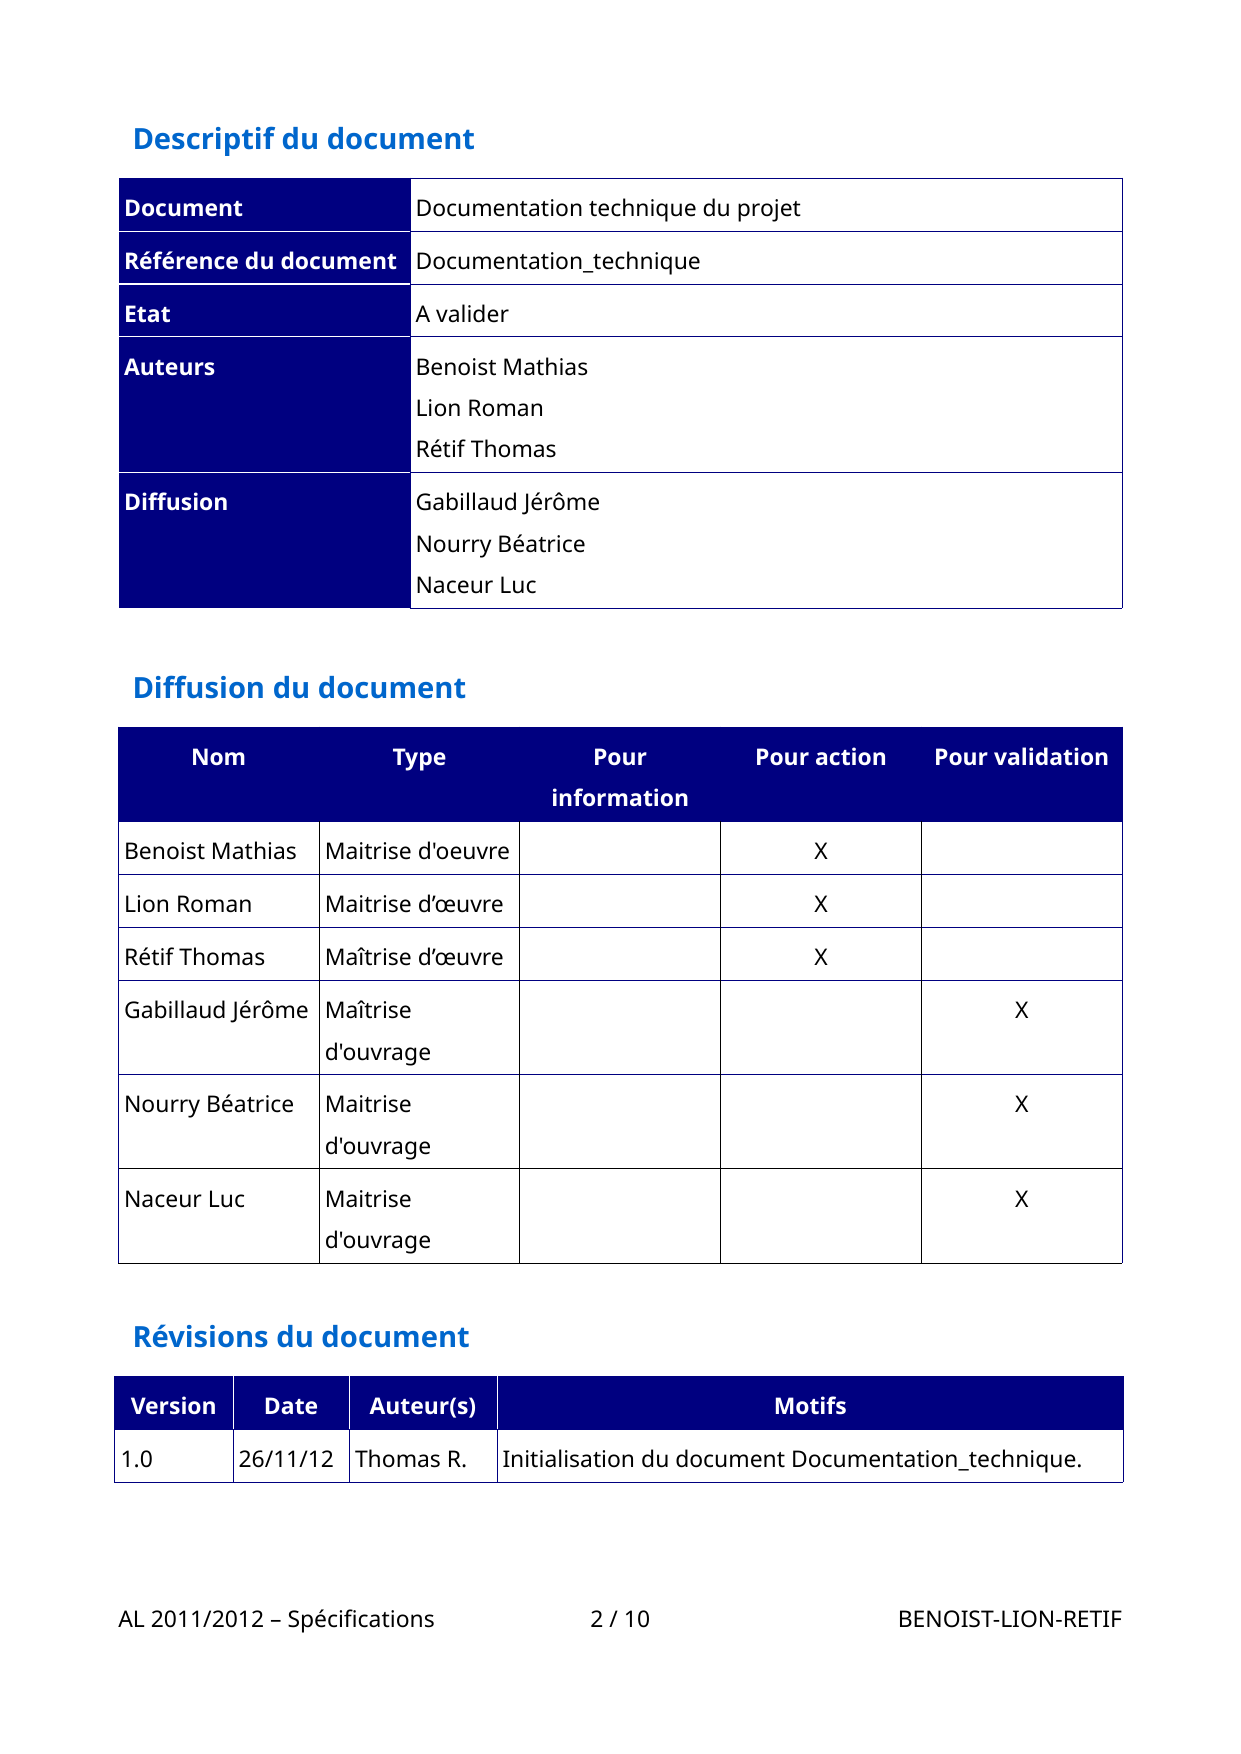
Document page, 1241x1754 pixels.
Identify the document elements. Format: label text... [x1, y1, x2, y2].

table_header Pour action [721, 728, 921, 821]
table_cell Auteurs [119, 337, 410, 472]
table_header Nom [119, 728, 319, 821]
table_cell X [922, 981, 1122, 1074]
subtitle Descriptif du document [132, 118, 1122, 158]
table_cell Nourry Béatrice [119, 1075, 319, 1168]
table_header Pour information [520, 728, 720, 821]
table_cell Naceur Luc [119, 1169, 319, 1262]
table_cell X [922, 1169, 1122, 1262]
table_cell Maitrise d'oeuvre [320, 822, 519, 874]
table_header Date [234, 1377, 349, 1429]
table_cell A valider [411, 285, 1122, 336]
table_cell Maîtrise d’œuvre [320, 928, 519, 980]
table_header Auteur(s) [350, 1377, 497, 1429]
table_cell Maitrise d'ouvrage [320, 1169, 519, 1262]
table_cell Maitrise d'ouvrage [320, 1075, 519, 1168]
table_header Type [320, 728, 519, 821]
subtitle Diffusion du document [132, 667, 1122, 707]
table_cell 1.0 [115, 1430, 233, 1482]
table_cell Benoist Mathias [119, 822, 319, 874]
table_cell [520, 875, 720, 927]
table_cell [922, 928, 1122, 980]
table_cell Etat [119, 285, 410, 336]
table_cell [721, 1169, 921, 1262]
table_cell [520, 981, 720, 1074]
table_cell [520, 928, 720, 980]
table_cell Maîtrise d'ouvrage [320, 981, 519, 1074]
table_cell X [721, 822, 921, 874]
table_cell [520, 1075, 720, 1168]
table_cell [520, 1169, 720, 1262]
table_header Document [119, 179, 410, 231]
table_header Version [115, 1377, 233, 1429]
table_cell Gabillaud Jérôme [119, 981, 319, 1074]
table_header Motifs [498, 1377, 1123, 1429]
table_cell X [922, 1075, 1122, 1168]
table_header Pour validation [922, 728, 1122, 821]
table_cell 26/11/12 [234, 1430, 349, 1482]
table_cell Lion Roman [119, 875, 319, 927]
table_cell [922, 875, 1122, 927]
table_cell [721, 1075, 921, 1168]
table_cell Benoist Mathias Lion Roman Rétif Thomas [411, 337, 1122, 472]
table_cell Gabillaud Jérôme Nourry Béatrice Naceur Luc [411, 473, 1122, 608]
subtitle Révisions du document [132, 1316, 1122, 1356]
table_cell [520, 822, 720, 874]
table_cell Initialisation du document Documentation_technique. [498, 1430, 1123, 1482]
table_cell [922, 822, 1122, 874]
table_cell Rétif Thomas [119, 928, 319, 980]
table_cell Référence du document [119, 232, 410, 283]
table_cell Diffusion [119, 473, 410, 608]
table_header Documentation technique du projet [411, 179, 1122, 231]
table_cell Thomas R. [350, 1430, 497, 1482]
table_cell X [721, 875, 921, 927]
table_cell Maitrise d’œuvre [320, 875, 519, 927]
table_cell Documentation_technique [411, 232, 1122, 283]
table_cell [721, 981, 921, 1074]
table_cell X [721, 928, 921, 980]
